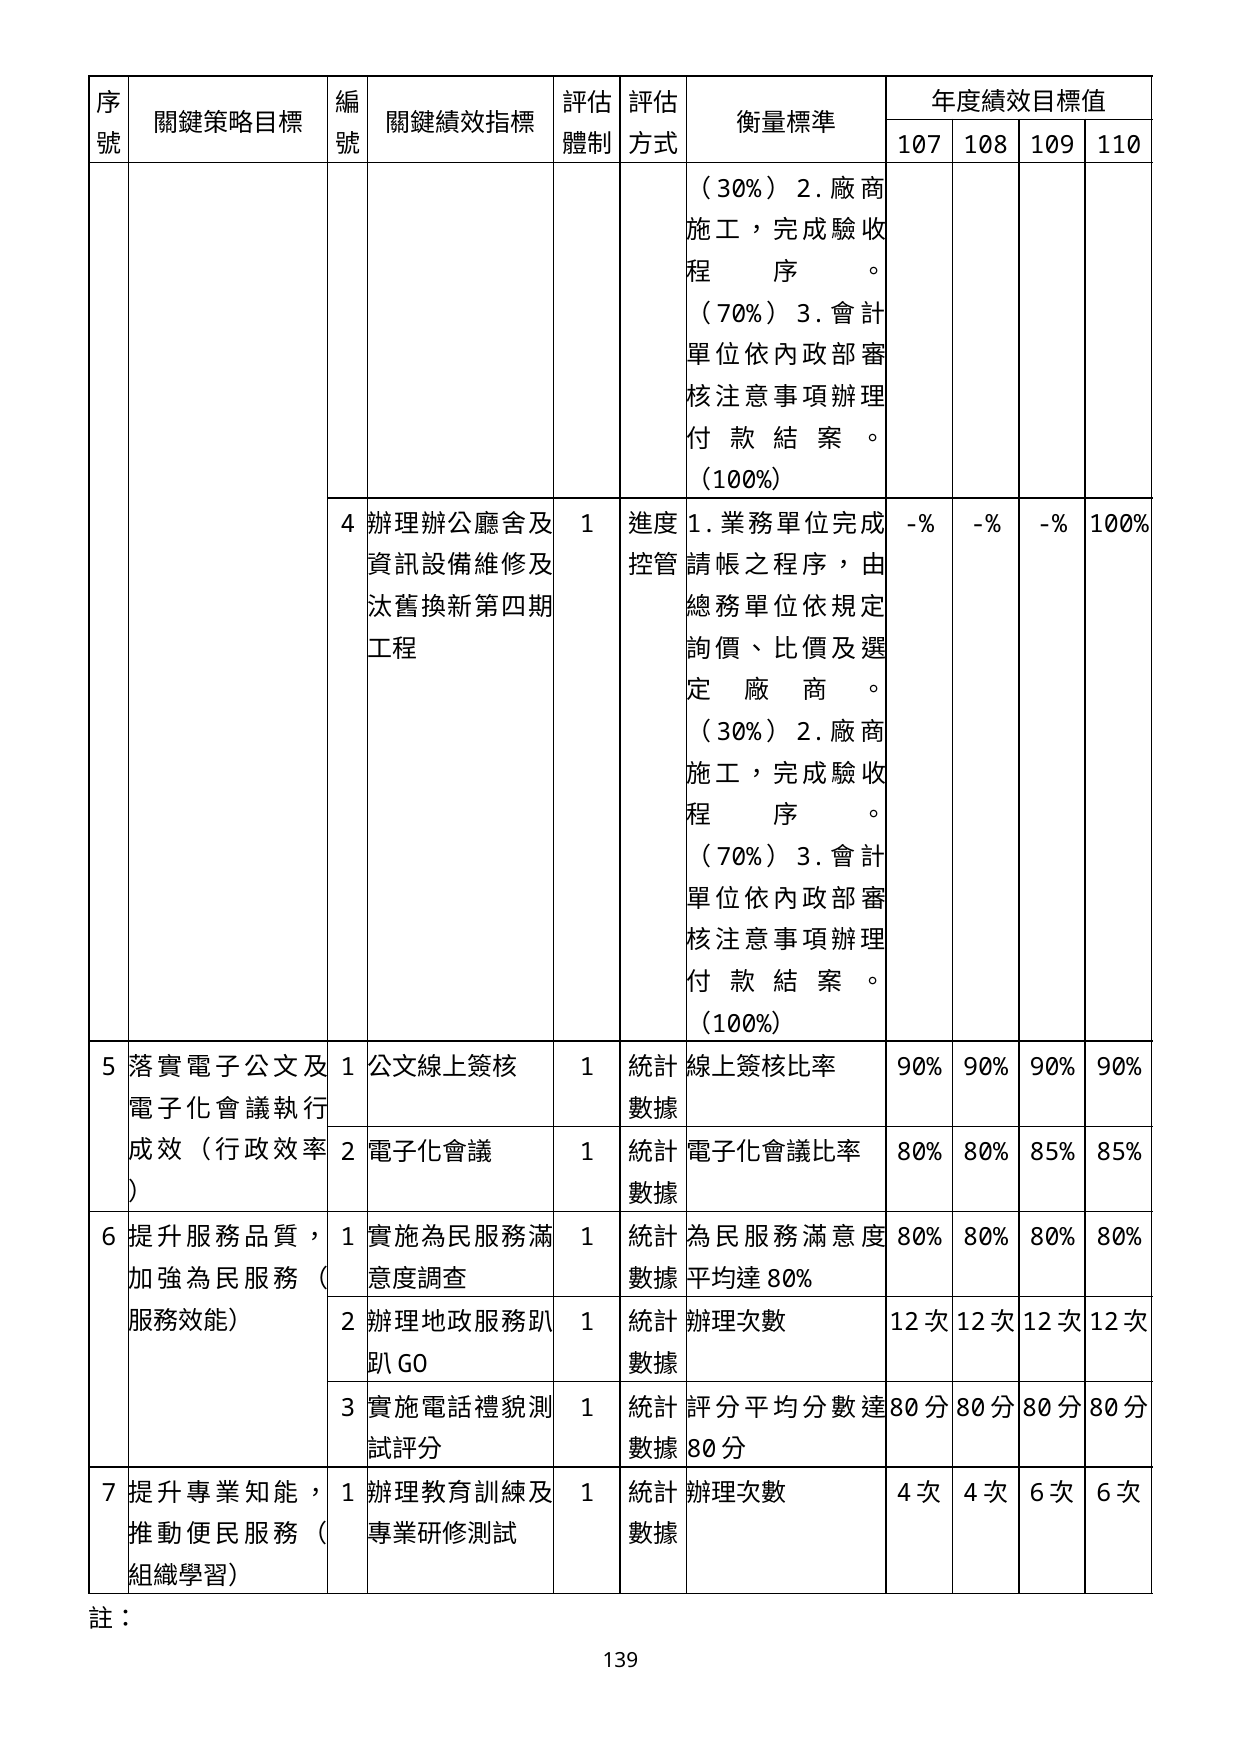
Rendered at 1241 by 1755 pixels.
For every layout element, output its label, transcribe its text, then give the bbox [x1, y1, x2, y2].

table_cell 90% [1086, 1042, 1151, 1126]
table_cell 辦理次數 [687, 1468, 885, 1593]
table_cell 90% [1020, 1042, 1084, 1126]
table_cell 7 [90, 1468, 128, 1593]
table_cell 110 [1086, 120, 1151, 162]
table_header 評估方式 [621, 77, 686, 162]
table_cell 提升專業知能，推動便民服務（組織學習） [129, 1468, 327, 1593]
table_cell 公文線上簽核 [368, 1042, 553, 1126]
table_cell 80分 [887, 1382, 952, 1466]
table_header 年度績效目標值 [887, 77, 1151, 118]
table_cell 1 [554, 1382, 619, 1466]
table_cell 統計數據 [621, 1212, 686, 1296]
table_cell 電子化會議比率 [687, 1127, 885, 1211]
table_cell [90, 163, 128, 1040]
table_header 序號 [90, 77, 128, 162]
table_cell 統計數據 [621, 1297, 686, 1381]
table_cell [328, 163, 367, 497]
table_cell 統計數據 [621, 1042, 686, 1126]
table_cell 1 [554, 1297, 619, 1381]
table_cell 落實電子公文及電子化會議執行成效（行政效率） [129, 1042, 327, 1211]
table_cell 12次 [953, 1297, 1018, 1381]
table_cell 辦理教育訓練及專業研修測試 [368, 1468, 553, 1593]
table_cell 1 [328, 1212, 367, 1296]
table_cell 1 [554, 1468, 619, 1593]
table_cell 80% [953, 1212, 1018, 1296]
table_cell 辦理次數 [687, 1297, 885, 1381]
table_header 衡量標準 [687, 77, 885, 162]
table_cell 進度控管 [621, 499, 686, 1040]
table_cell 80分 [1086, 1382, 1151, 1466]
table_cell （30%）2.廠商施工，完成驗收程序。（70%）3.會計單位依內政部審核注意事項辦理付款結案。（100%） [687, 163, 885, 497]
table_cell 6次 [1086, 1468, 1151, 1593]
table_cell 100% [1086, 499, 1151, 1040]
table_cell 提升服務品質，加強為民服務（服務效能） [129, 1212, 327, 1466]
table_cell 1.業務單位完成請帳之程序，由總務單位依規定詢價、比價及選定廠商。（30%）2.廠商施工，完成驗收程序。（70%）3.會計單位依內政部審核注意事項辦理付款結案。（100%） [687, 499, 885, 1040]
table_cell 80% [953, 1127, 1018, 1211]
table_cell 3 [328, 1382, 367, 1466]
table_cell 實施電話禮貌測試評分 [368, 1382, 553, 1466]
table_cell 為民服務滿意度平均達80% [687, 1212, 885, 1296]
table_cell [129, 163, 327, 1040]
table_cell 6 [90, 1212, 128, 1466]
table_cell 統計數據 [621, 1382, 686, 1466]
table_cell -% [887, 499, 952, 1040]
table_header 關鍵績效指標 [368, 77, 553, 162]
table_cell 12次 [1020, 1297, 1084, 1381]
table_cell 109 [1020, 120, 1084, 162]
table_cell 107 [887, 120, 952, 162]
table_cell 6次 [1020, 1468, 1084, 1593]
table_cell 電子化會議 [368, 1127, 553, 1211]
table_cell 12次 [887, 1297, 952, 1381]
table_cell 90% [887, 1042, 952, 1126]
text 註： [89, 1594, 1152, 1636]
table_cell [1020, 163, 1084, 497]
table_cell 辦理地政服務趴趴GO [368, 1297, 553, 1381]
table_cell 1 [554, 1127, 619, 1211]
table_cell 80分 [1020, 1382, 1084, 1466]
table_cell 1 [328, 1468, 367, 1593]
table_cell [621, 163, 686, 497]
table_cell 評分平均分數達80分 [687, 1382, 885, 1466]
table_cell 1 [554, 499, 619, 1040]
table_cell -% [1020, 499, 1084, 1040]
table_header 關鍵策略目標 [129, 77, 327, 162]
table_cell 線上簽核比率 [687, 1042, 885, 1126]
table_cell 4次 [887, 1468, 952, 1593]
table_cell 80% [887, 1212, 952, 1296]
table_cell 108 [953, 120, 1018, 162]
table_cell 2 [328, 1127, 367, 1211]
table_cell 實施為民服務滿意度調查 [368, 1212, 553, 1296]
table_cell [953, 163, 1018, 497]
table_cell 1 [554, 1042, 619, 1126]
table_cell -% [953, 499, 1018, 1040]
table_cell [368, 163, 553, 497]
table_cell 4 [328, 499, 367, 1040]
table_cell 1 [554, 1212, 619, 1296]
table_cell 80分 [953, 1382, 1018, 1466]
table_cell 80% [1086, 1212, 1151, 1296]
table_cell [1086, 163, 1151, 497]
table_cell 1 [328, 1042, 367, 1126]
table_header 編號 [328, 77, 367, 162]
table_cell 90% [953, 1042, 1018, 1126]
table_cell 4次 [953, 1468, 1018, 1593]
table_cell 統計數據 [621, 1468, 686, 1593]
table_cell 80% [1020, 1212, 1084, 1296]
table_cell 辦理辦公廳舍及資訊設備維修及汰舊換新第四期工程 [368, 499, 553, 1040]
table_cell 2 [328, 1297, 367, 1381]
table_cell 85% [1086, 1127, 1151, 1211]
table_cell 統計數據 [621, 1127, 686, 1211]
table_header 評估體制 [554, 77, 619, 162]
table_cell [554, 163, 619, 497]
table_cell 5 [90, 1042, 128, 1211]
table_cell 12次 [1086, 1297, 1151, 1381]
table_cell 80% [887, 1127, 952, 1211]
table_cell [887, 163, 952, 497]
table_cell 85% [1020, 1127, 1084, 1211]
